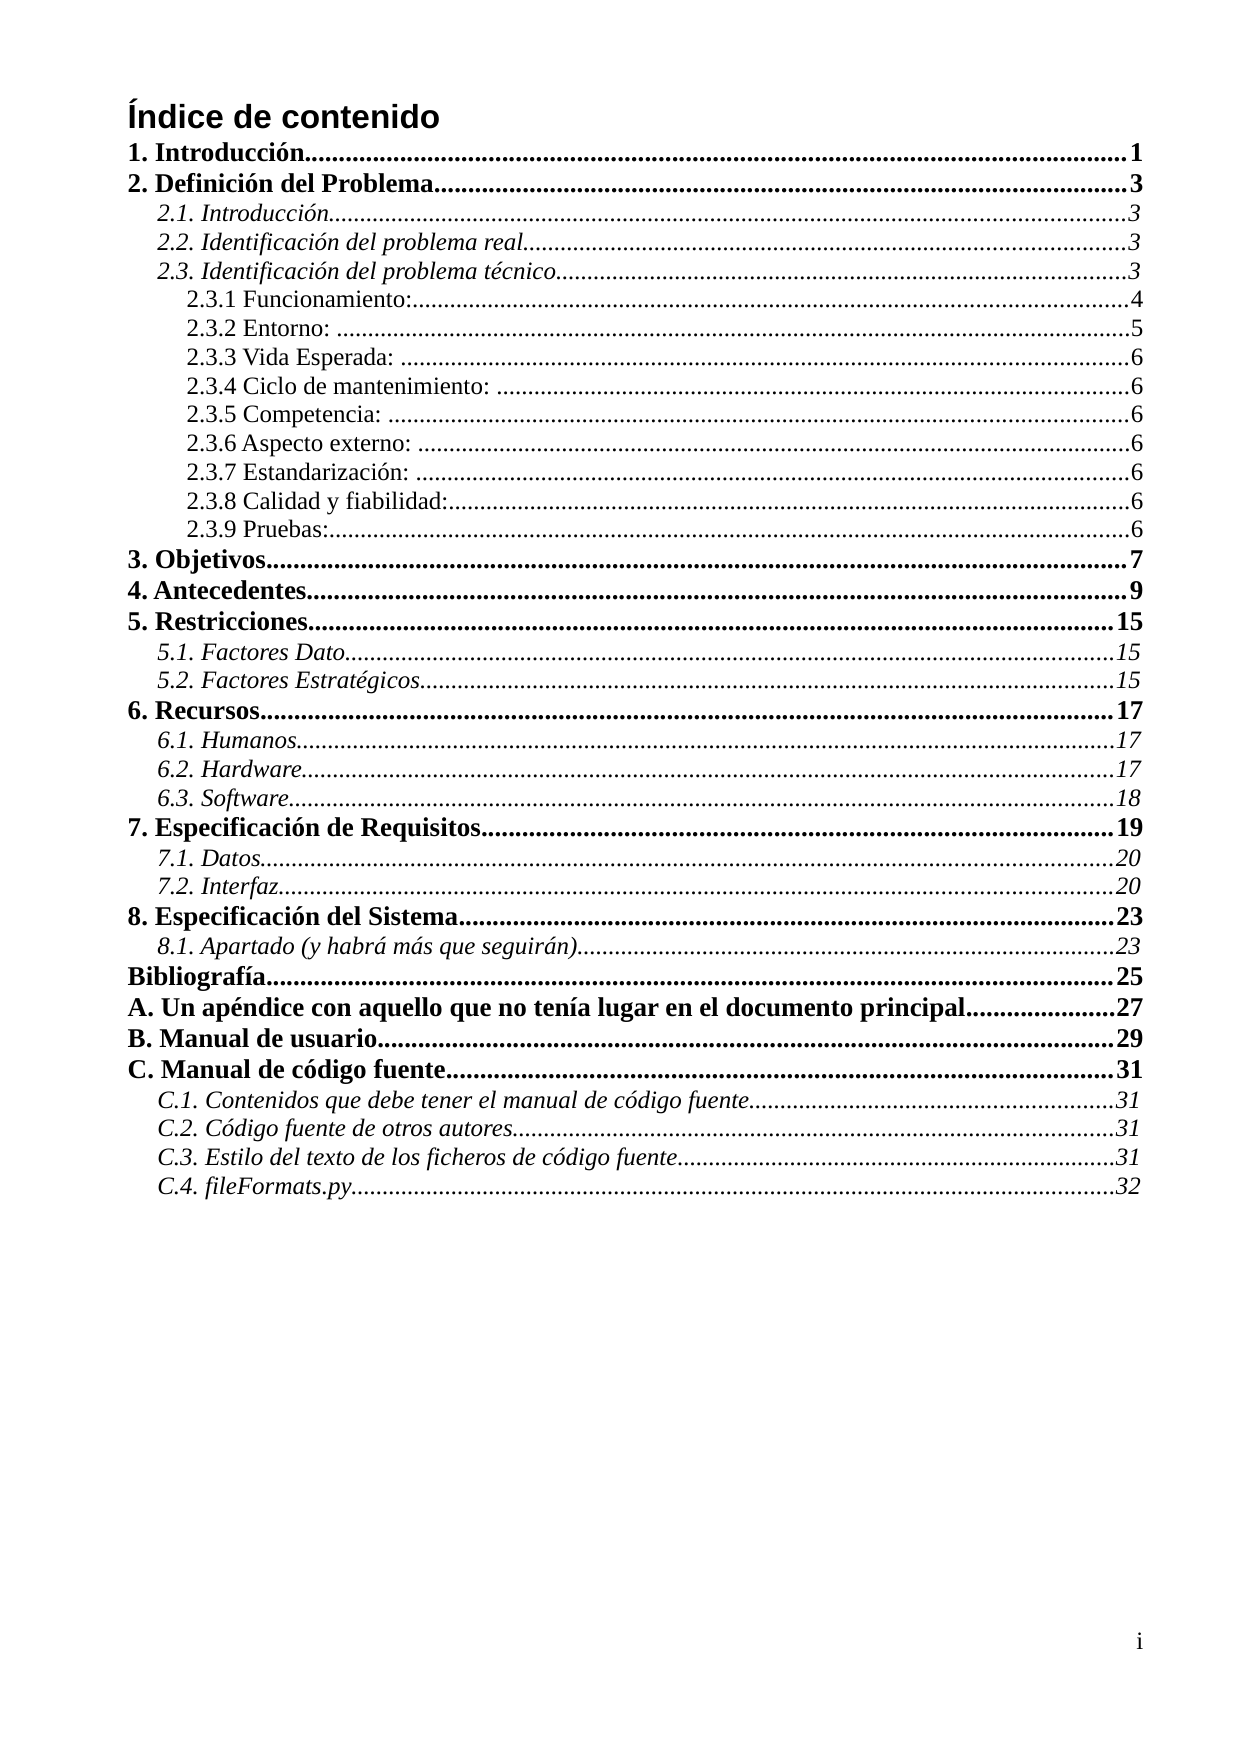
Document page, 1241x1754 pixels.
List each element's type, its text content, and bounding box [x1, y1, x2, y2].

text 7. Especificación de Requisitos 19 [127, 812, 1143, 843]
text 2.3. Identificación del problema técnico 3 [157, 256, 1143, 284]
text B. Manual de usuario 29 [127, 1022, 1143, 1053]
text 6. Recursos 17 [127, 694, 1143, 725]
text 7.1. Datos 20 [157, 843, 1143, 871]
text A. Un apéndice con aquello que no tenía lugar en el documento principal 27 [127, 991, 1143, 1022]
text 5. Restricciones 15 [127, 606, 1143, 637]
text 2.3.2 Entorno: 5 [186, 313, 1143, 342]
text C. Manual de código fuente 31 [127, 1053, 1143, 1085]
text 2.3.7 Estandarización: 6 [186, 457, 1143, 486]
text 2.3.3 Vida Esperada: 6 [186, 342, 1143, 371]
text Bibliografía 25 [127, 960, 1143, 991]
text 2.3.8 Calidad y fiabilidad: 6 [186, 486, 1143, 514]
text 7.2. Interfaz 20 [157, 871, 1143, 900]
text 2.3.9 Pruebas: 6 [186, 514, 1143, 543]
text 2.3.4 Ciclo de mantenimiento: 6 [186, 371, 1143, 399]
text 8. Especificación del Sistema 23 [127, 900, 1143, 931]
text 6.2. Hardware 17 [157, 754, 1143, 783]
text 1. Introducción 1 [127, 136, 1143, 167]
text 3. Objetivos 7 [127, 543, 1143, 574]
text 6.1. Humanos 17 [157, 725, 1143, 754]
subtitle Índice de contenido [127, 97, 1143, 136]
text 5.2. Factores Estratégicos 15 [157, 665, 1143, 694]
text 2.3.1 Funcionamiento: 4 [186, 284, 1143, 313]
text 4. Antecedentes 9 [127, 574, 1143, 606]
text 6.3. Software 18 [157, 783, 1143, 812]
text 2.3.6 Aspecto externo: 6 [186, 428, 1143, 457]
text 5.1. Factores Dato 15 [157, 637, 1143, 665]
text 2.3.5 Competencia: 6 [186, 399, 1143, 428]
text C.2. Código fuente de otros autores 31 [157, 1113, 1143, 1142]
text 2. Definición del Problema 3 [127, 167, 1143, 198]
text 2.2. Identificación del problema real 3 [157, 227, 1143, 256]
text C.4. fileFormats.py 32 [157, 1171, 1143, 1200]
text C.1. Contenidos que debe tener el manual de código fuente 31 [157, 1085, 1143, 1113]
text C.3. Estilo del texto de los ficheros de código fuente 31 [157, 1142, 1143, 1171]
text 2.1. Introducción 3 [157, 198, 1143, 227]
text 8.1. Apartado (y habrá más que seguirán) 23 [157, 931, 1143, 960]
